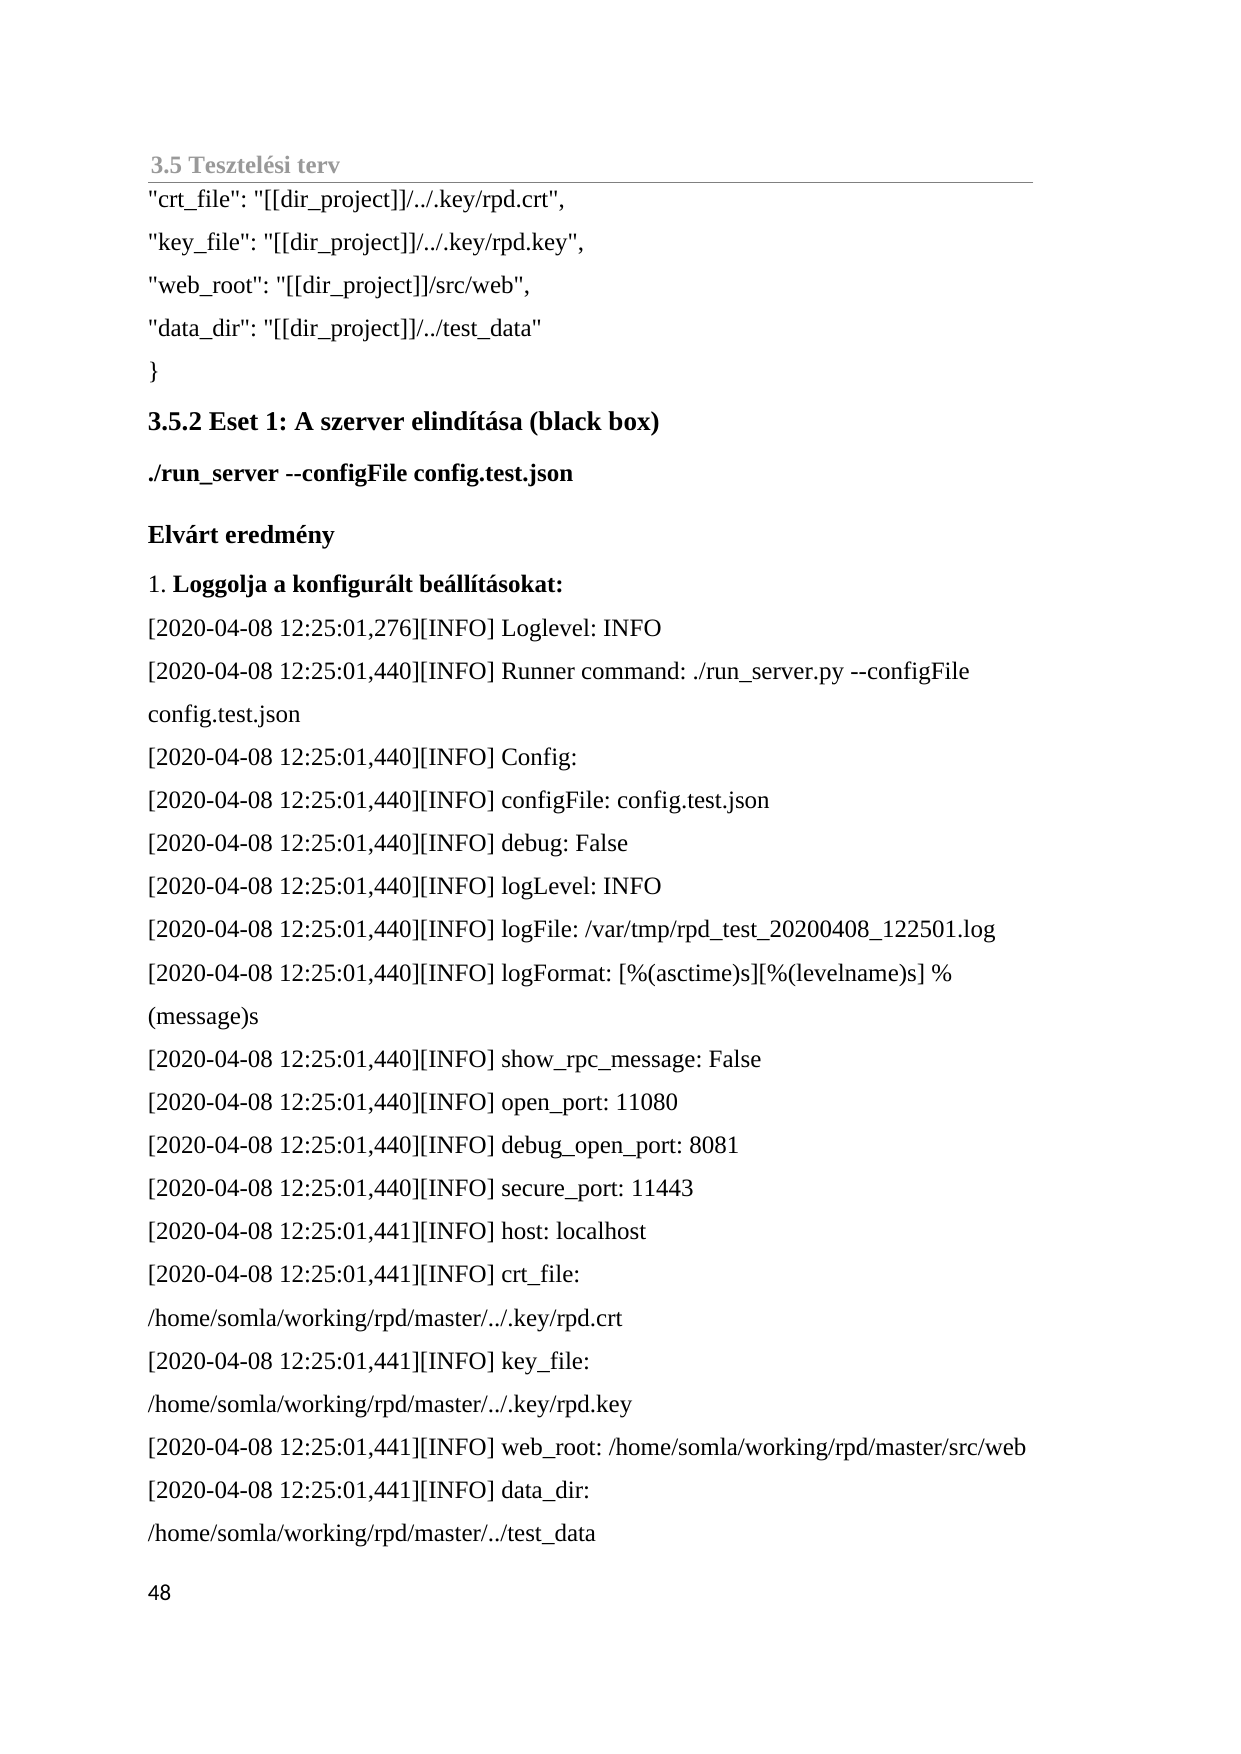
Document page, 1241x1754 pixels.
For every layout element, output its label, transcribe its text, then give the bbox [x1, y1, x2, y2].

subtitle Elvárt eredmény [148, 519, 1033, 549]
text 1. Loggolja a konfigurált beállításokat: [148, 569, 1033, 598]
text [2020-04-08 12:25:01,440][INFO] debug_open_port: 8081 [148, 1130, 1033, 1159]
text [2020-04-08 12:25:01,276][INFO] Loglevel: INFO [148, 613, 1033, 641]
text [2020-04-08 12:25:01,440][INFO] logFile: /var/tmp/rpd_test_20200408_122501.log [148, 914, 1033, 943]
text "key_file": "[[dir_project]]/../.key/rpd.key", [148, 227, 1033, 256]
text [2020-04-08 12:25:01,441][INFO] host: localhost [148, 1216, 1033, 1245]
text "data_dir": "[[dir_project]]/../test_data" [148, 313, 1033, 342]
text "web_root": "[[dir_project]]/src/web", [148, 270, 1033, 299]
text ./run_server --configFile config.test.json [148, 458, 1033, 487]
text "crt_file": "[[dir_project]]/../.key/rpd.crt", [148, 184, 1033, 212]
text [2020-04-08 12:25:01,440][INFO] Config: [148, 742, 1033, 771]
text [2020-04-08 12:25:01,441][INFO] web_root: /home/somla/working/rpd/master/src/web [148, 1432, 1033, 1461]
text [2020-04-08 12:25:01,440][INFO] open_port: 11080 [148, 1087, 1033, 1116]
text [2020-04-08 12:25:01,440][INFO] secure_port: 11443 [148, 1173, 1033, 1202]
text [2020-04-08 12:25:01,440][INFO] configFile: config.test.json [148, 785, 1033, 814]
text [2020-04-08 12:25:01,440][INFO] debug: False [148, 828, 1033, 857]
text [2020-04-08 12:25:01,441][INFO] crt_file: /home/somla/working/rpd/master/../.key/rpd.crt [148, 1259, 1033, 1331]
text } [148, 356, 1033, 385]
text [2020-04-08 12:25:01,441][INFO] key_file: /home/somla/working/rpd/master/../.key/rpd.key [148, 1346, 1033, 1418]
text [2020-04-08 12:25:01,440][INFO] logFormat: [%(asctime)s][%(levelname)s] %(message)s [148, 958, 1033, 1029]
text [2020-04-08 12:25:01,440][INFO] show_rpc_message: False [148, 1044, 1033, 1073]
text [2020-04-08 12:25:01,441][INFO] data_dir: /home/somla/working/rpd/master/../test_data [148, 1475, 1033, 1547]
subtitle Eset 1: A szerver elindítása (black box) [148, 405, 1033, 436]
text [2020-04-08 12:25:01,440][INFO] Runner command: ./run_server.py --configFile config.test.json [148, 656, 1033, 728]
text [2020-04-08 12:25:01,440][INFO] logLevel: INFO [148, 871, 1033, 900]
